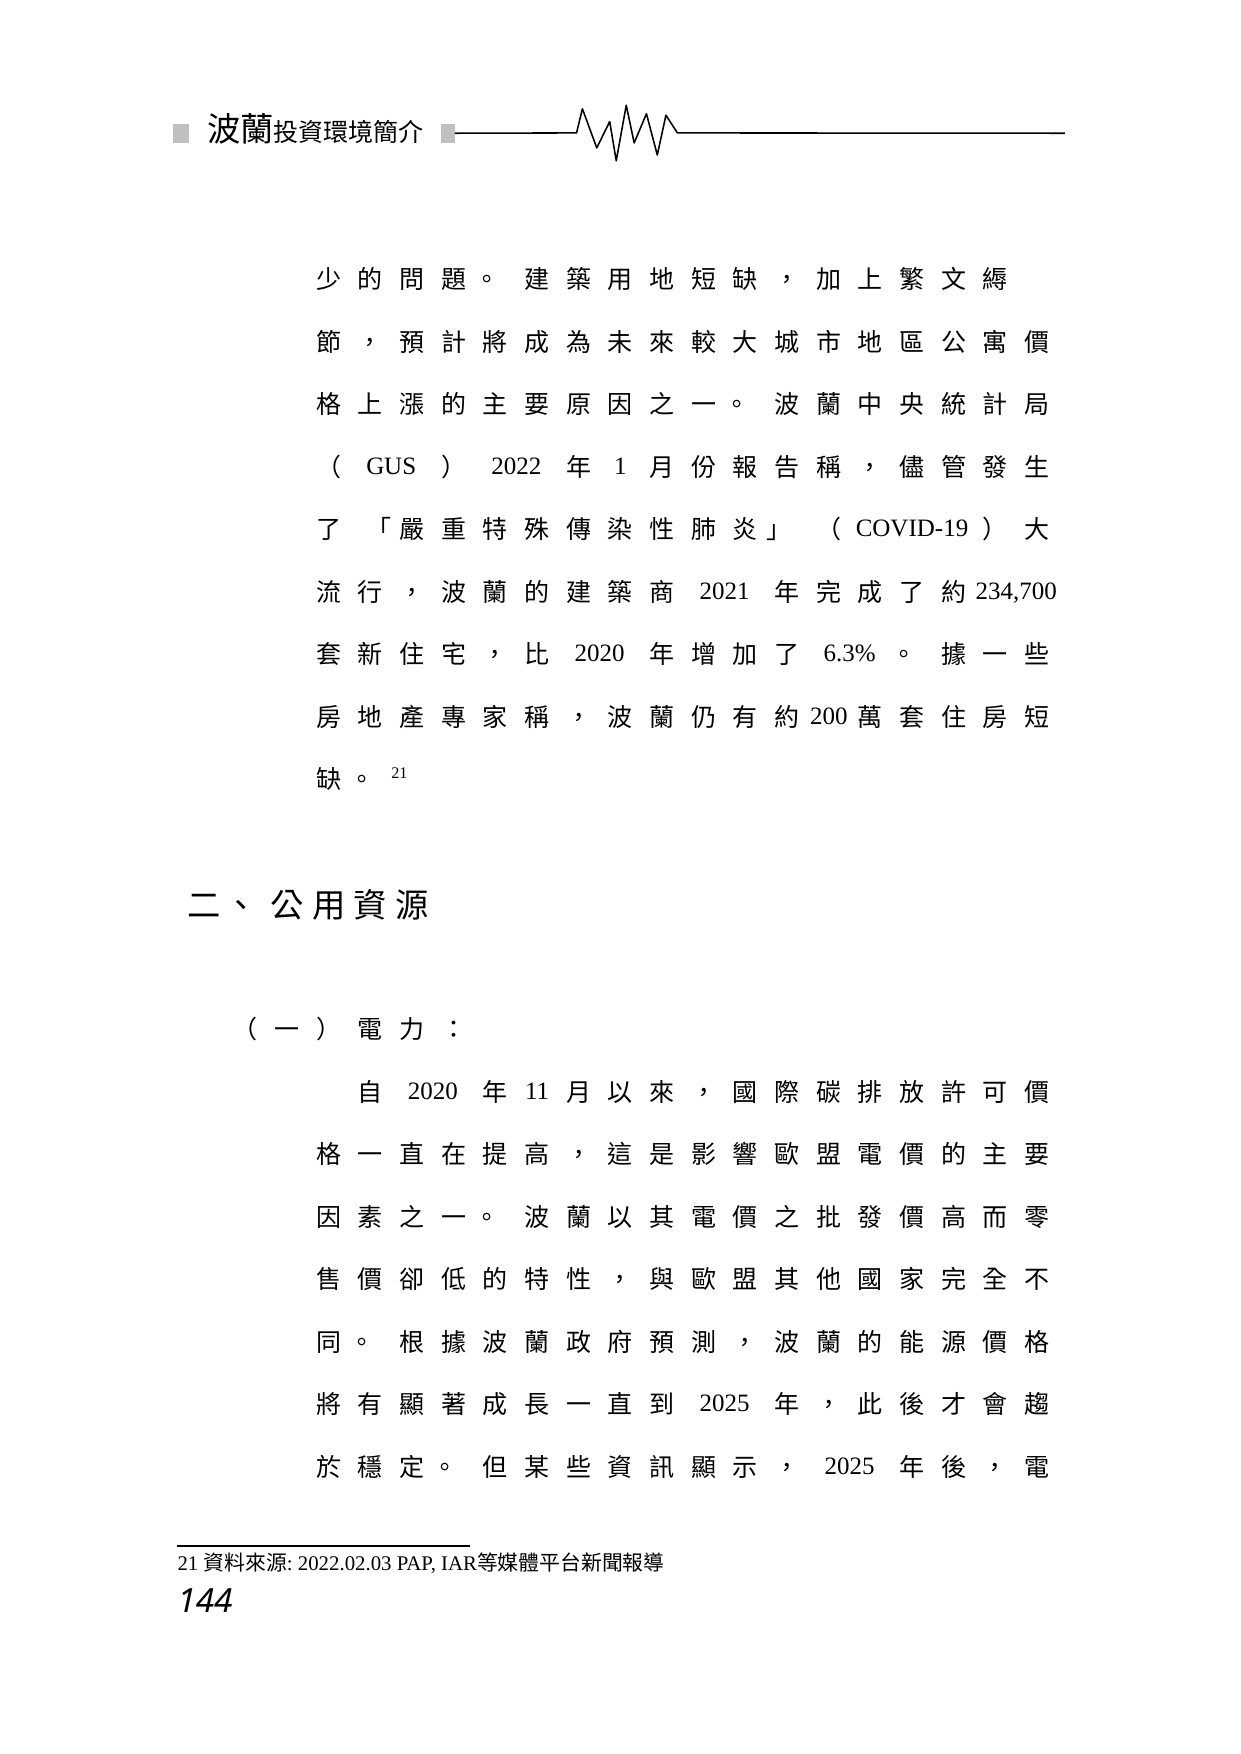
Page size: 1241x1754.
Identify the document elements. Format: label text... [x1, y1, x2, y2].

text 少的問題。建築用地短缺，加上繁文縟節，預計將成為未來較大城市地區公寓價格上漲的主要原因之一。波蘭中央統計局（GUS）2022年1月份報告稱，儘管發生了「嚴重特殊傳染性肺炎」（COVID-19）大流行，波蘭的建築商2021年完成了約234,700套新住宅，比2020年增加了6.3%。據一些房地產專家稱，波蘭仍有約200萬套住房短缺。 [281, 236, 1058, 799]
text 自2020年11月以來，國際碳排放許可價格一直在提高，這是影響歐盟電價的主要因素之一。波蘭以其電價之批發價高而零售價卻低的特性，與歐盟其他國家完全不同。根據波蘭政府預測，波蘭的能源價格將有顯著成長一直到2025年，此後才會趨於穩定。但某些資訊顯示，2025年後，電 [281, 1049, 1058, 1486]
text 資料來源: 2022.02.03 PAP, IAR等媒體平台新聞報導 [177, 1547, 1063, 1577]
text （一）電力： [207, 986, 1058, 1049]
text 二、公用資源 [183, 861, 1058, 924]
